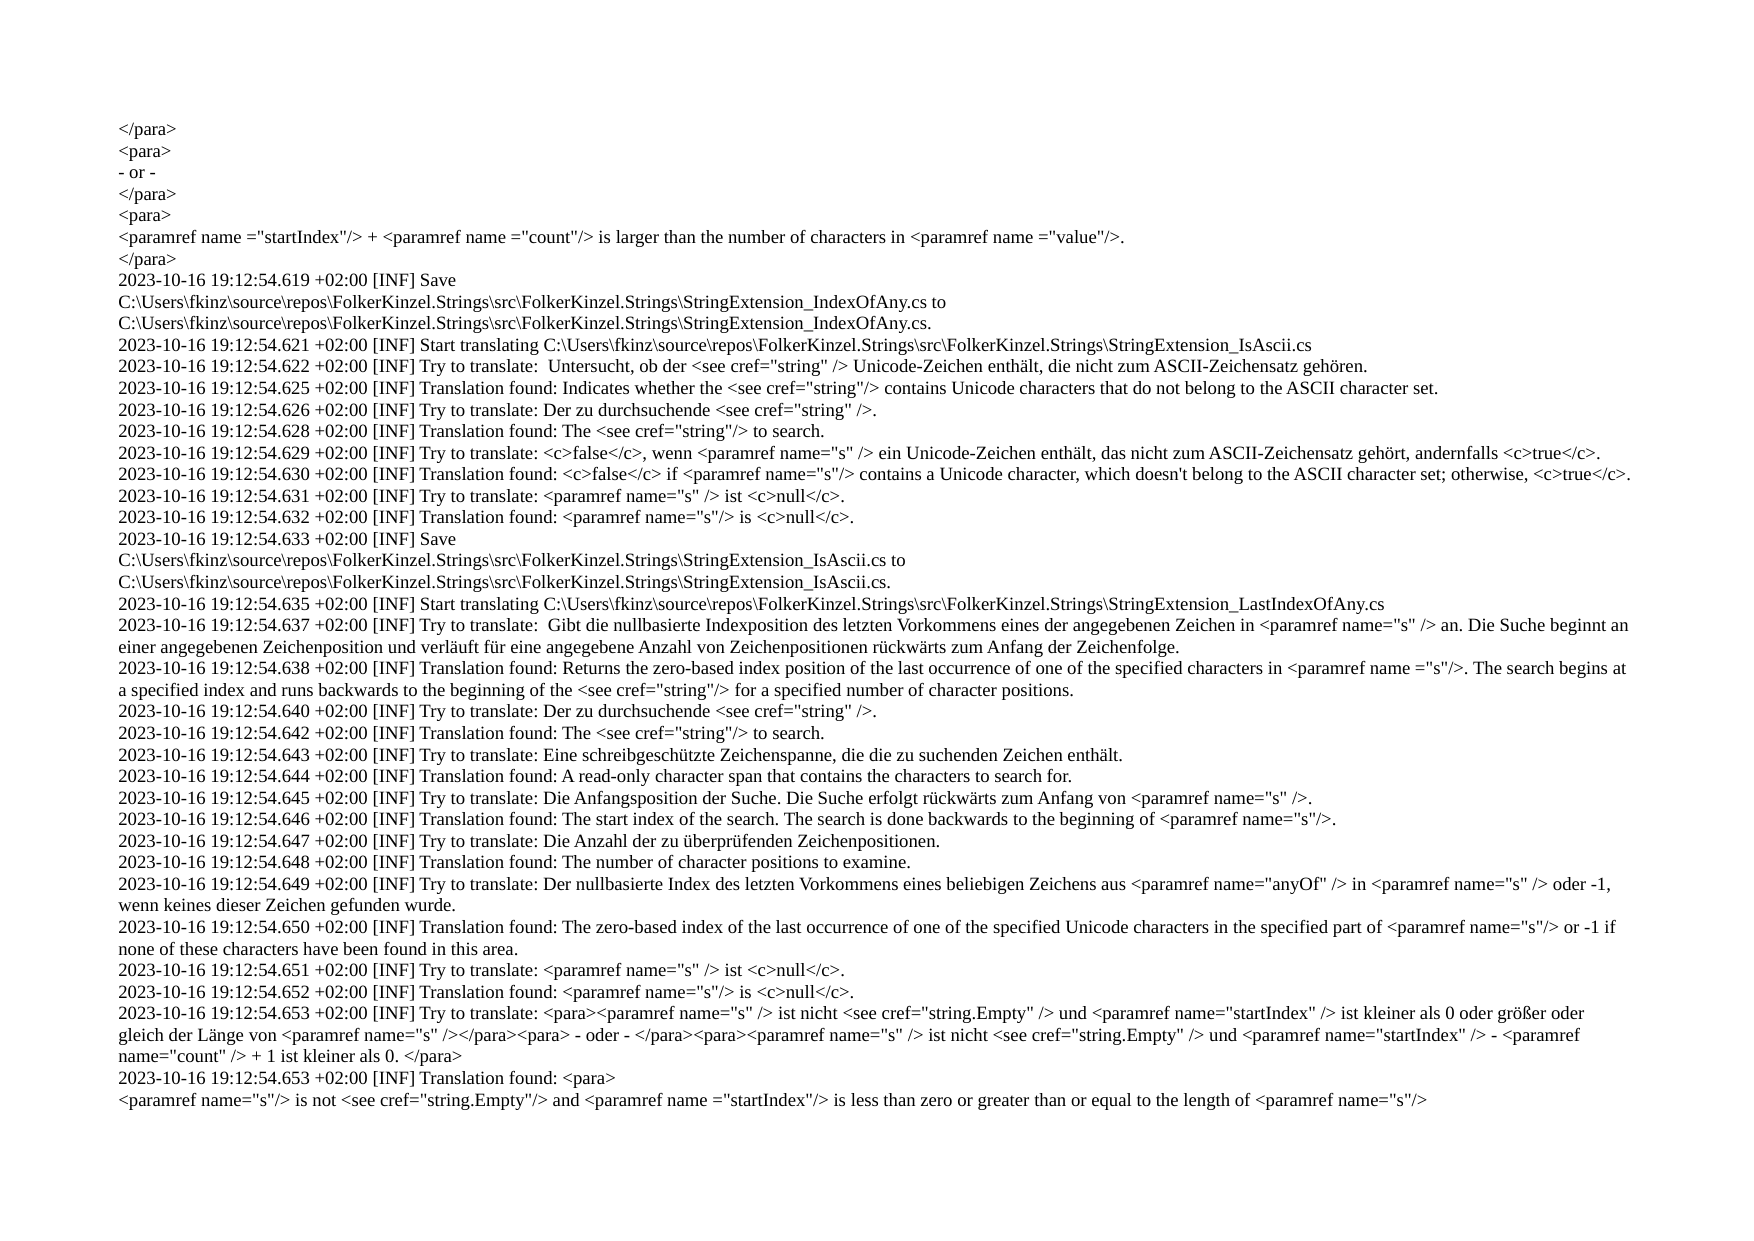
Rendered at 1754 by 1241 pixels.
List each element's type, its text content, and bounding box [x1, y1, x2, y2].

text 2023-10-16 19:12:54.652 +02:00 [INF] Translation found: <paramref name="s"/> is <c>null</c>. [118, 981, 1636, 1002]
text 2023-10-16 19:12:54.644 +02:00 [INF] Translation found: A read-only character span that contains the characters to search for. [118, 765, 1636, 787]
text 2023-10-16 19:12:54.621 +02:00 [INF] Start translating C:\Users\fkinz\source\repos\FolkerKinzel.Strings\src\FolkerKinzel.Strings\StringExtension_IsAscii.cs [118, 334, 1636, 355]
text 2023-10-16 19:12:54.625 +02:00 [INF] Translation found: Indicates whether the <see cref="string"/> contains Unicode characters that do not belong to the ASCII character set. [118, 377, 1636, 398]
text 2023-10-16 19:12:54.630 +02:00 [INF] Translation found: <c>false</c> if <paramref name="s"/> contains a Unicode character, which doesn't belong to the ASCII character set; otherwise, <c>true</c>. [118, 463, 1636, 485]
text 2023-10-16 19:12:54.649 +02:00 [INF] Try to translate: Der nullbasierte Index des letzten Vorkommens eines beliebigen Zeichens aus <paramref name="anyOf" /> in <paramref name="s" /> oder -1, wenn keines dieser Zeichen gefunden wurde. [118, 873, 1636, 916]
text 2023-10-16 19:12:54.642 +02:00 [INF] Translation found: The <see cref="string"/> to search. [118, 722, 1636, 743]
text 2023-10-16 19:12:54.645 +02:00 [INF] Try to translate: Die Anfangsposition der Suche. Die Suche erfolgt rückwärts zum Anfang von <paramref name="s" />. [118, 787, 1636, 808]
text 2023-10-16 19:12:54.651 +02:00 [INF] Try to translate: <paramref name="s" /> ist <c>null</c>. [118, 959, 1636, 981]
text 2023-10-16 19:12:54.646 +02:00 [INF] Translation found: The start index of the search. The search is done backwards to the beginning of <paramref name="s"/>. [118, 808, 1636, 830]
text 2023-10-16 19:12:54.622 +02:00 [INF] Try to translate: Untersucht, ob der <see cref="string" /> Unicode-Zeichen enthält, die nicht zum ASCII-Zeichensatz gehören. [118, 355, 1636, 377]
text 2023-10-16 19:12:54.653 +02:00 [INF] Try to translate: <para><paramref name="s" /> ist nicht <see cref="string.Empty" /> und <paramref name="startIndex" /> ist kleiner als 0 oder größer oder gleich der Länge von <paramref name="s" /></para><para> - oder - </para><para><paramref name="s" /> ist nicht <see cref="string.Empty" /> und <paramref name="startIndex" /> - <paramref name="count" /> + 1 ist kleiner als 0. </para> [118, 1002, 1636, 1067]
text 2023-10-16 19:12:54.632 +02:00 [INF] Translation found: <paramref name="s"/> is <c>null</c>. [118, 506, 1636, 528]
text 2023-10-16 19:12:54.619 +02:00 [INF] Save C:\Users\fkinz\source\repos\FolkerKinzel.Strings\src\FolkerKinzel.Strings\StringExtension_IndexOfAny.cs to C:\Users\fkinz\source\repos\FolkerKinzel.Strings\src\FolkerKinzel.Strings\StringExtension_IndexOfAny.cs. [118, 269, 1636, 334]
text 2023-10-16 19:12:54.640 +02:00 [INF] Try to translate: Der zu durchsuchende <see cref="string" />. [118, 700, 1636, 722]
text 2023-10-16 19:12:54.643 +02:00 [INF] Try to translate: Eine schreibgeschützte Zeichenspanne, die die zu suchenden Zeichen enthält. [118, 743, 1636, 765]
text 2023-10-16 19:12:54.635 +02:00 [INF] Start translating C:\Users\fkinz\source\repos\FolkerKinzel.Strings\src\FolkerKinzel.Strings\StringExtension_LastIndexOfAny.cs [118, 592, 1636, 614]
text 2023-10-16 19:12:54.626 +02:00 [INF] Try to translate: Der zu durchsuchende <see cref="string" />. [118, 398, 1636, 420]
text </para> <para> - or - </para> <para> <paramref name ="startIndex"/> + <paramref name ="count"/> is larger than the number of characters in <paramref name ="value"/>. </para> [118, 118, 1636, 269]
text 2023-10-16 19:12:54.653 +02:00 [INF] Translation found: <para> <paramref name="s"/> is not <see cref="string.Empty"/> and <paramref name ="startIndex"/> is less than zero or greater than or equal to the length of <paramref name="s"/> [118, 1067, 1636, 1110]
text 2023-10-16 19:12:54.629 +02:00 [INF] Try to translate: <c>false</c>, wenn <paramref name="s" /> ein Unicode-Zeichen enthält, das nicht zum ASCII-Zeichensatz gehört, andernfalls <c>true</c>. [118, 442, 1636, 463]
text 2023-10-16 19:12:54.648 +02:00 [INF] Translation found: The number of character positions to examine. [118, 851, 1636, 873]
text 2023-10-16 19:12:54.633 +02:00 [INF] Save C:\Users\fkinz\source\repos\FolkerKinzel.Strings\src\FolkerKinzel.Strings\StringExtension_IsAscii.cs to C:\Users\fkinz\source\repos\FolkerKinzel.Strings\src\FolkerKinzel.Strings\StringExtension_IsAscii.cs. [118, 528, 1636, 592]
text 2023-10-16 19:12:54.638 +02:00 [INF] Translation found: Returns the zero-based index position of the last occurrence of one of the specified characters in <paramref name ="s"/>. The search begins at a specified index and runs backwards to the beginning of the <see cref="string"/> for a specified number of character positions. [118, 657, 1636, 700]
text 2023-10-16 19:12:54.650 +02:00 [INF] Translation found: The zero-based index of the last occurrence of one of the specified Unicode characters in the specified part of <paramref name="s"/> or -1 if none of these characters have been found in this area. [118, 916, 1636, 959]
text 2023-10-16 19:12:54.647 +02:00 [INF] Try to translate: Die Anzahl der zu überprüfenden Zeichenpositionen. [118, 830, 1636, 851]
text 2023-10-16 19:12:54.628 +02:00 [INF] Translation found: The <see cref="string"/> to search. [118, 420, 1636, 442]
text 2023-10-16 19:12:54.631 +02:00 [INF] Try to translate: <paramref name="s" /> ist <c>null</c>. [118, 485, 1636, 506]
text 2023-10-16 19:12:54.637 +02:00 [INF] Try to translate: Gibt die nullbasierte Indexposition des letzten Vorkommens eines der angegebenen Zeichen in <paramref name="s" /> an. Die Suche beginnt an einer angegebenen Zeichenposition und verläuft für eine angegebene Anzahl von Zeichenpositionen rückwärts zum Anfang der Zeichenfolge. [118, 614, 1636, 657]
